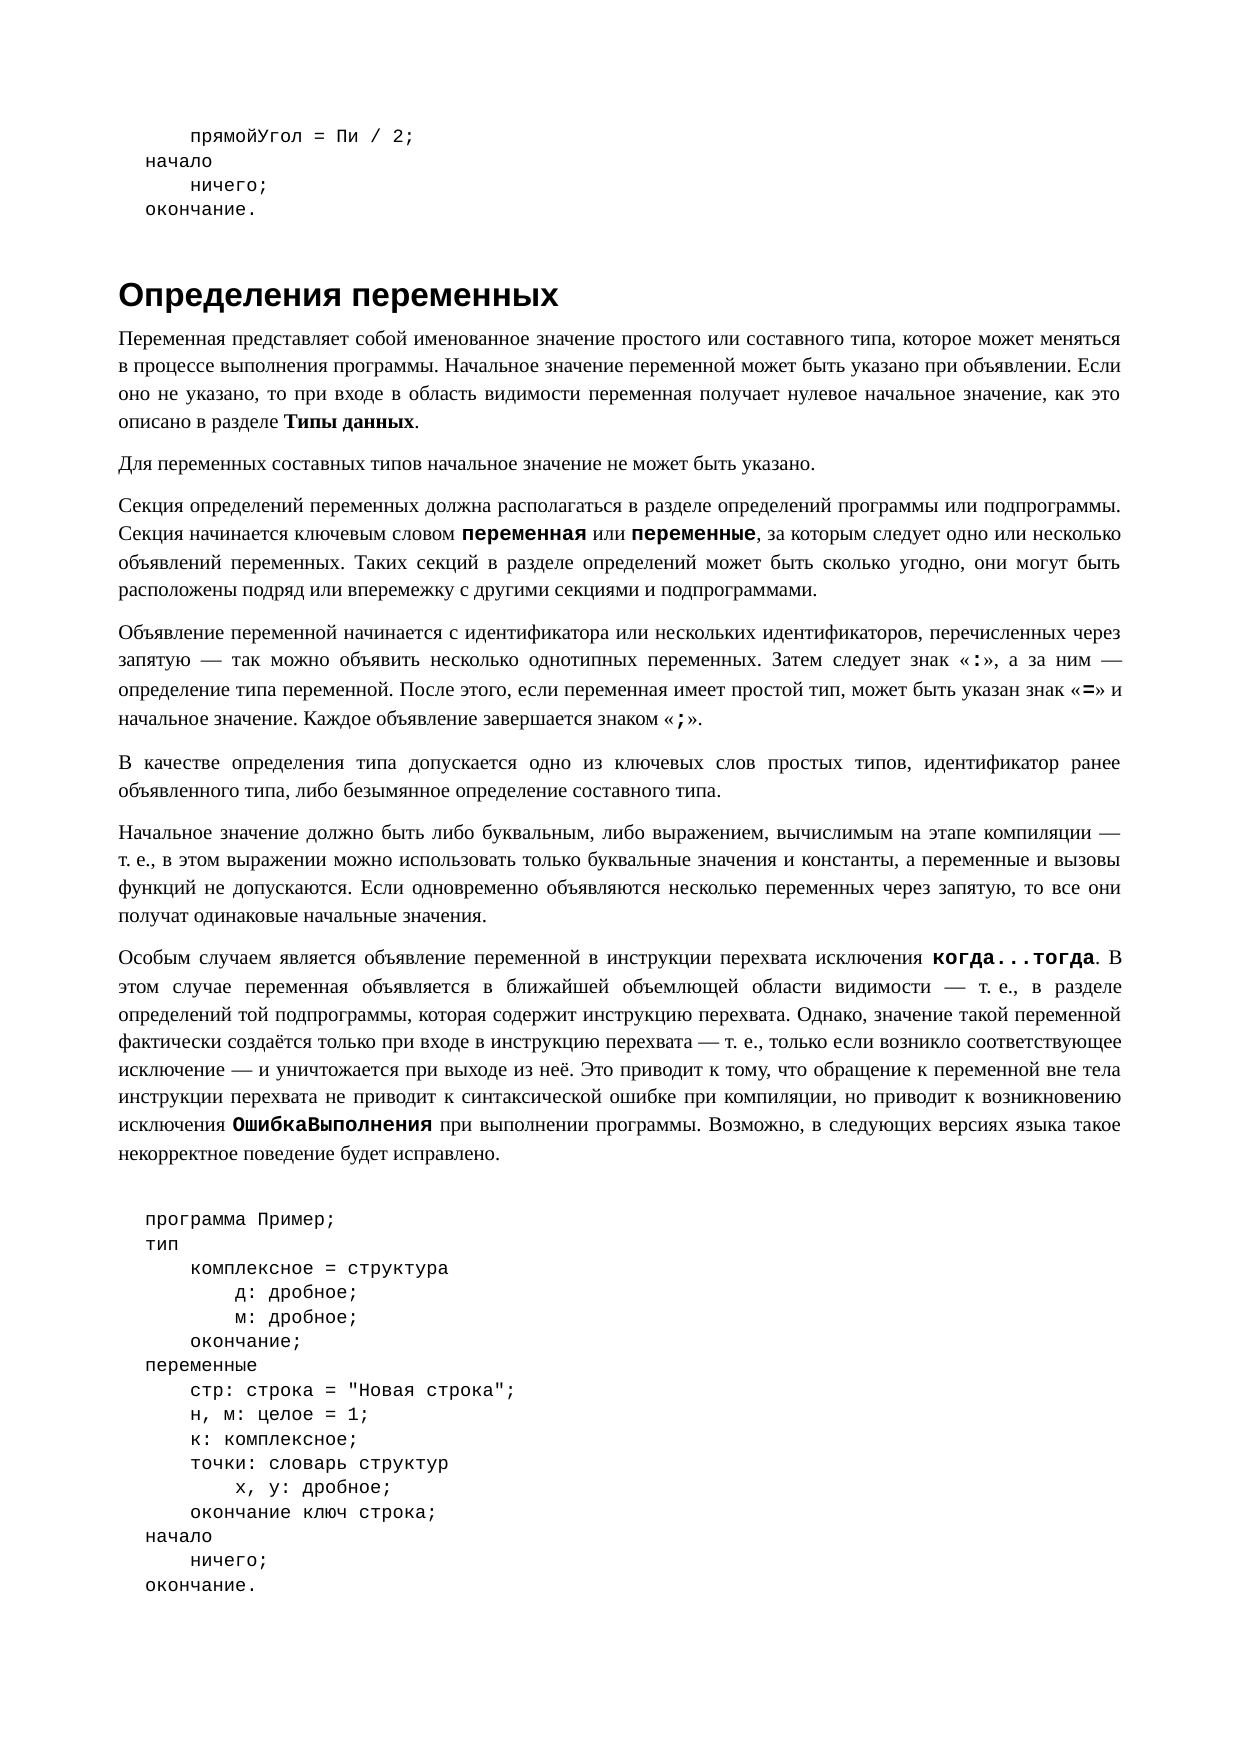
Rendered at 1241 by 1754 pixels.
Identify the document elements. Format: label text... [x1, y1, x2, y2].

text Начальное значение должно быть либо буквальным, либо выражением, вычислимым на этапе компиляции — т. е., в этом выражении можно использовать только буквальные значения и константы, а переменные и вызовы функций не допускаются. Если одновременно объявляются несколько переменных через запятую, то все они получат одинаковые начальные значения. [118, 820, 1122, 927]
text Особым случаем является объявление переменной в инструкции перехвата исключения когда...тогда. В этом случае переменная объявляется в ближайшей объемлющей области видимости — т. е., в разделе определений той подпрограммы, которая содержит инструкцию перехвата. Однако, значение такой переменной фактически создаётся только при входе в инструкцию перехвата — т. е., только если возникло соответствующее исключение — и уничтожается при выходе из неё. Это приводит к тому, что обращение к переменной вне тела инструкции перехвата не приводит к синтаксической ошибке при компиляции, но приводит к возникновению исключения ОшибкаВыполнения при выполнении программы. Возможно, в следующих версиях языка такое некорректное поведение будет исправлено. [118, 945, 1122, 1165]
text В качестве определения типа допускается одно из ключевых слов простых типов, идентификатор ранее объявленного типа, либо безымянное определение составного типа. [118, 750, 1122, 802]
text Объявление переменной начинается с идентификатора или нескольких идентификаторов, перечисленных через запятую — так можно объявить несколько однотипных переменных. Затем следует знак «:», а за ним — определение типа переменной. После этого, если переменная имеет простой тип, может быть указан знак «=» и начальное значение. Каждое объявление завершается знаком «;». [118, 619, 1122, 731]
text Секция определений переменных должна располагаться в разделе определений программы или подпрограммы. Секция начинается ключевым словом переменная или переменные, за которым следует одно или несколько объявлений переменных. Таких секций в разделе определений может быть сколько угодно, они могут быть расположены подряд или вперемежку с другими секциями и подпрограммами. [118, 493, 1122, 601]
text Переменная представляет собой именованное значение простого или составного типа, которое может меняться в процессе выполнения программы. Начальное значение переменной может быть указано при объявлении. Если оно не указано, то при входе в область видимости переменная получает нулевое начальное значение, как это описано в разделе Типы данных. [118, 326, 1122, 433]
text прямойУгол = Пи / 2; начало ничего; окончание. [136, 118, 1104, 230]
subtitle Определения переменных [118, 275, 1122, 313]
text Для переменных составных типов начальное значение не может быть указано. [118, 451, 1122, 475]
text программа Пример; тип комплексное = структура д: дробное; м: дробное; окончание; переменные стр: строка = "Новая строка"; н, м: целое = 1; к: комплексное; точки: словарь структур х, у: дробное; окончание ключ строка; начало ничего; окончание. [136, 1201, 1104, 1606]
